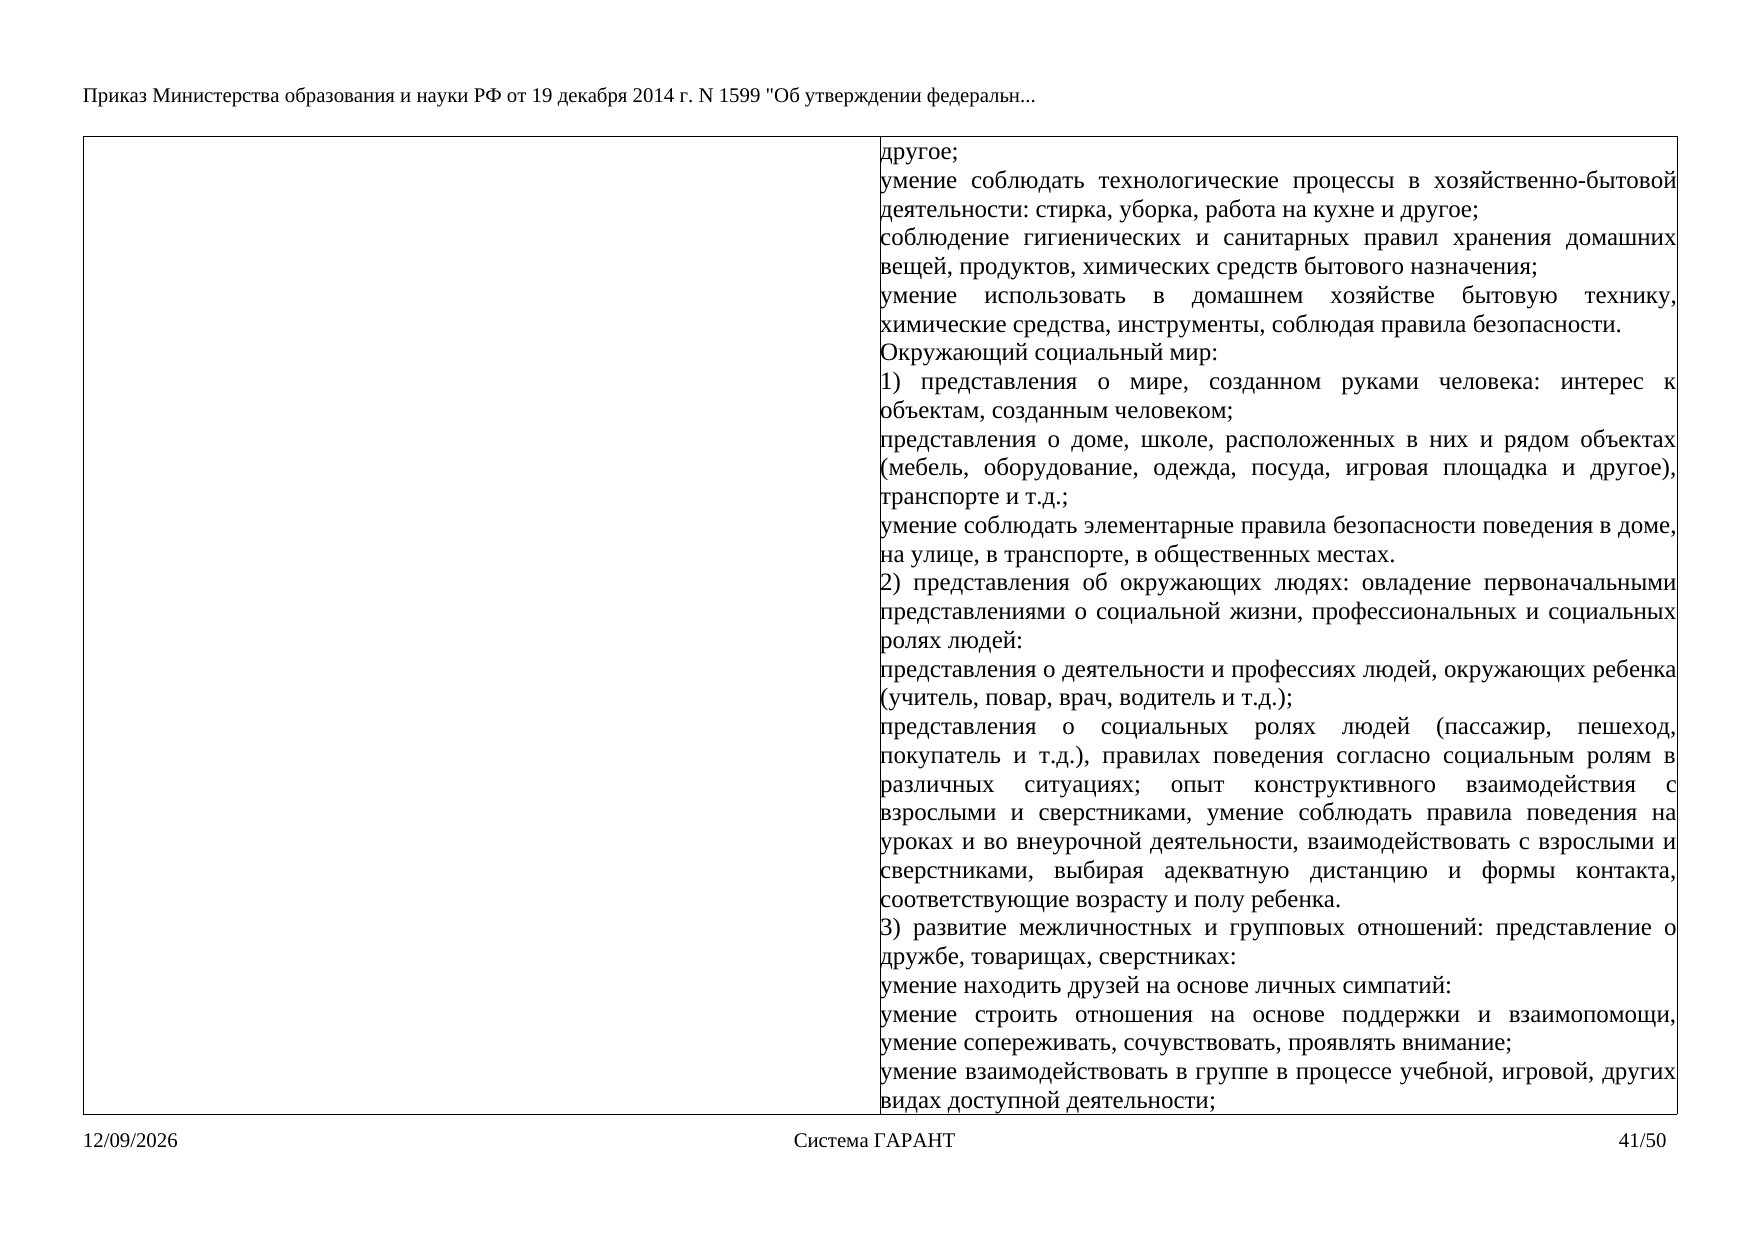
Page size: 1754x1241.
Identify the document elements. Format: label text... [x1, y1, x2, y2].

table_cell [84, 137, 880, 1114]
table_cell другое; умение соблюдать технологические процессы в хозяйственно-бытовой деятельности: стирка, уборка, работа на кухне и другое; соблюдение гигиенических и санитарных правил хранения домашних вещей, продуктов, химических средств бытового назначения; умение использовать в домашнем хозяйстве бытовую технику, химические средства, инструменты, соблюдая правила безопасности. Окружающий социальный мир: 1) представления о мире, созданном руками человека: интерес к объектам, созданным человеком; представления о доме, школе, расположенных в них и рядом объектах (мебель, оборудование, одежда, посуда, игровая площадка и другое), транспорте и т.д.; умение соблюдать элементарные правила безопасности поведения в доме, на улице, в транспорте, в общественных местах. 2) представления об окружающих людях: овладение первоначальными представлениями о социальной жизни, профессиональных и социальных ролях людей: представления о деятельности и профессиях людей, окружающих ребенка (учитель, повар, врач, водитель и т.д.); представления о социальных ролях людей (пассажир, пешеход, покупатель и т.д.), правилах поведения согласно социальным ролям в различных ситуациях; опыт конструктивного взаимодействия с взрослыми и сверстниками, умение соблюдать правила поведения на уроках и во внеурочной деятельности, взаимодействовать с взрослыми и сверстниками, выбирая адекватную дистанцию и формы контакта, соответствующие возрасту и полу ребенка. 3) развитие межличностных и групповых отношений: представление о дружбе, товарищах, сверстниках: умение находить друзей на основе личных симпатий: умение строить отношения на основе поддержки и взаимопомощи, умение сопереживать, сочувствовать, проявлять внимание; умение взаимодействовать в группе в процессе учебной, игровой, других видах доступной деятельности; [881, 137, 1677, 1114]
